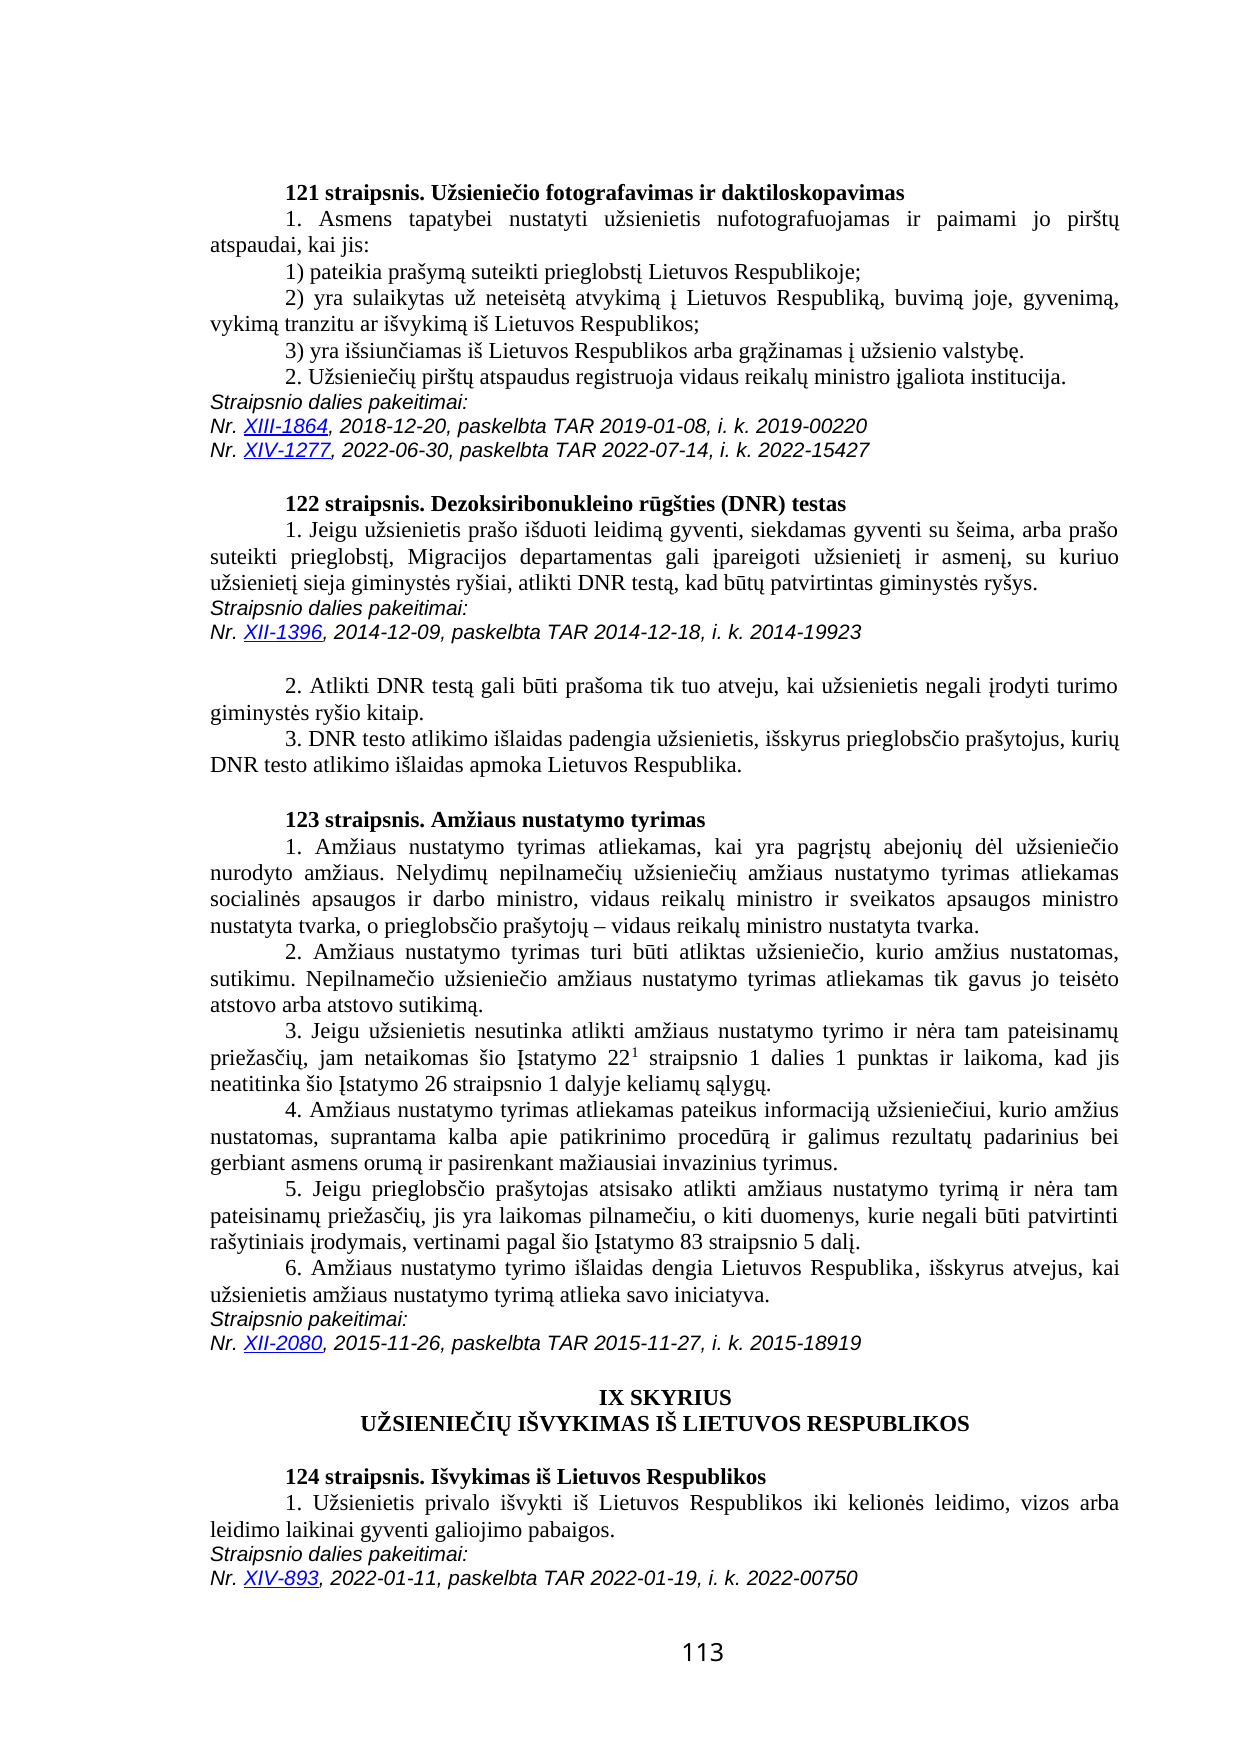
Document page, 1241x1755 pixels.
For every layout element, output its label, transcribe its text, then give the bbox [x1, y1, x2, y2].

text 123 straipsnis. Amžiaus nustatymo tyrimas [210, 806, 1120, 833]
text 1. Asmens tapatybei nustatyti užsienietis nufotografuojamas ir paimami jo pirštų atspaudai, kai jis: [210, 205, 1120, 258]
text Nr. XIV-1277, 2022-06-30, paskelbta TAR 2022-07-14, i. k. 2022-15427 [210, 437, 1120, 461]
text Straipsnio dalies pakeitimai: [210, 1542, 1120, 1566]
text 124 straipsnis. Išvykimas iš Lietuvos Respublikos [210, 1463, 1120, 1489]
text 2) yra sulaikytas už neteisėtą atvykimą į Lietuvos Respubliką, buvimą joje, gyvenimą, vykimą tranzitu ar išvykimą iš Lietuvos Respublikos; [210, 284, 1120, 337]
text 2. Atlikti DNR testą gali būti prašoma tik tuo atveju, kai užsienietis negali įrodyti turimo giminystės ryšio kitaip. [210, 672, 1120, 725]
text 6. Amžiaus nustatymo tyrimo išlaidas dengia Lietuvos Respublika, išskyrus atvejus, kai užsienietis amžiaus nustatymo tyrimą atlieka savo iniciatyva. [210, 1254, 1120, 1307]
text 2. Užsieniečių pirštų atspaudus registruoja vidaus reikalų ministro įgaliota institucija. [210, 363, 1120, 389]
text UŽSIENIEČIŲ IŠVYKIMAS IŠ LIETUVOS RESPUBLIKOS [210, 1410, 1120, 1437]
text IX SKYRIUS [210, 1384, 1120, 1410]
text 3. Jeigu užsienietis nesutinka atlikti amžiaus nustatymo tyrimo ir nėra tam pateisinamų priežasčių, jam netaikomas šio Įstatymo 221 straipsnio 1 dalies 1 punktas ir laikoma, kad jis neatitinka šio Įstatymo 26 straipsnio 1 dalyje keliamų sąlygų. [210, 1017, 1120, 1096]
subtitle 122 straipsnis. Dezoksiribonukleino rūgšties (DNR) testas [210, 490, 1120, 517]
text 2. Amžiaus nustatymo tyrimas turi būti atliktas užsieniečio, kurio amžius nustatomas, sutikimu. Nepilnamečio užsieniečio amžiaus nustatymo tyrimas atliekamas tik gavus jo teisėto atstovo arba atstovo sutikimą. [210, 938, 1120, 1017]
text Nr. XII-1396, 2014-12-09, paskelbta TAR 2014-12-18, i. k. 2014-19923 [210, 619, 1120, 643]
text Nr. XIV-893, 2022-01-11, paskelbta TAR 2022-01-19, i. k. 2022-00750 [210, 1566, 1120, 1590]
text Nr. XII-2080, 2015-11-26, paskelbta TAR 2015-11-27, i. k. 2015-18919 [210, 1331, 1120, 1355]
text 1) pateikia prašymą suteikti prieglobstį Lietuvos Respublikoje; [210, 258, 1120, 284]
text 121 straipsnis. Užsieniečio fotografavimas ir daktiloskopavimas [210, 179, 1120, 205]
text 1. Jeigu užsienietis prašo išduoti leidimą gyventi, siekdamas gyventi su šeima, arba prašo suteikti prieglobstį, Migracijos departamentas gali įpareigoti užsienietį ir asmenį, su kuriuo užsienietį sieja giminystės ryšiai, atlikti DNR testą, kad būtų patvirtintas giminystės ryšys. [210, 517, 1120, 596]
text 3) yra išsiunčiamas iš Lietuvos Respublikos arba grąžinamas į užsienio valstybę. [210, 337, 1120, 363]
text Straipsnio dalies pakeitimai: [210, 596, 1120, 619]
text 4. Amžiaus nustatymo tyrimas atliekamas pateikus informaciją užsieniečiui, kurio amžius nustatomas, suprantama kalba apie patikrinimo procedūrą ir galimus rezultatų padarinius bei gerbiant asmens orumą ir pasirenkant mažiausiai invazinius tyrimus. [210, 1096, 1120, 1175]
text 1. Amžiaus nustatymo tyrimas atliekamas, kai yra pagrįstų abejonių dėl užsieniečio nurodyto amžiaus. Nelydimų nepilnamečių užsieniečių amžiaus nustatymo tyrimas atliekamas socialinės apsaugos ir darbo ministro, vidaus reikalų ministro ir sveikatos apsaugos ministro nustatyta tvarka, o prieglobsčio prašytojų – vidaus reikalų ministro nustatyta tvarka. [210, 833, 1120, 938]
text 1. Užsienietis privalo išvykti iš Lietuvos Respublikos iki kelionės leidimo, vizos arba leidimo laikinai gyventi galiojimo pabaigos. [210, 1489, 1120, 1542]
text 5. Jeigu prieglobsčio prašytojas atsisako atlikti amžiaus nustatymo tyrimą ir nėra tam pateisinamų priežasčių, jis yra laikomas pilnamečiu, o kiti duomenys, kurie negali būti patvirtinti rašytiniais įrodymais, vertinami pagal šio Įstatymo 83 straipsnio 5 dalį. [210, 1175, 1120, 1254]
text Straipsnio dalies pakeitimai: [210, 389, 1120, 413]
text Nr. XIII-1864, 2018-12-20, paskelbta TAR 2019-01-08, i. k. 2019-00220 [210, 413, 1120, 437]
text Straipsnio pakeitimai: [210, 1307, 1120, 1331]
text 3. DNR testo atlikimo išlaidas padengia užsienietis, išskyrus prieglobsčio prašytojus, kurių DNR testo atlikimo išlaidas apmoka Lietuvos Respublika. [210, 725, 1120, 778]
